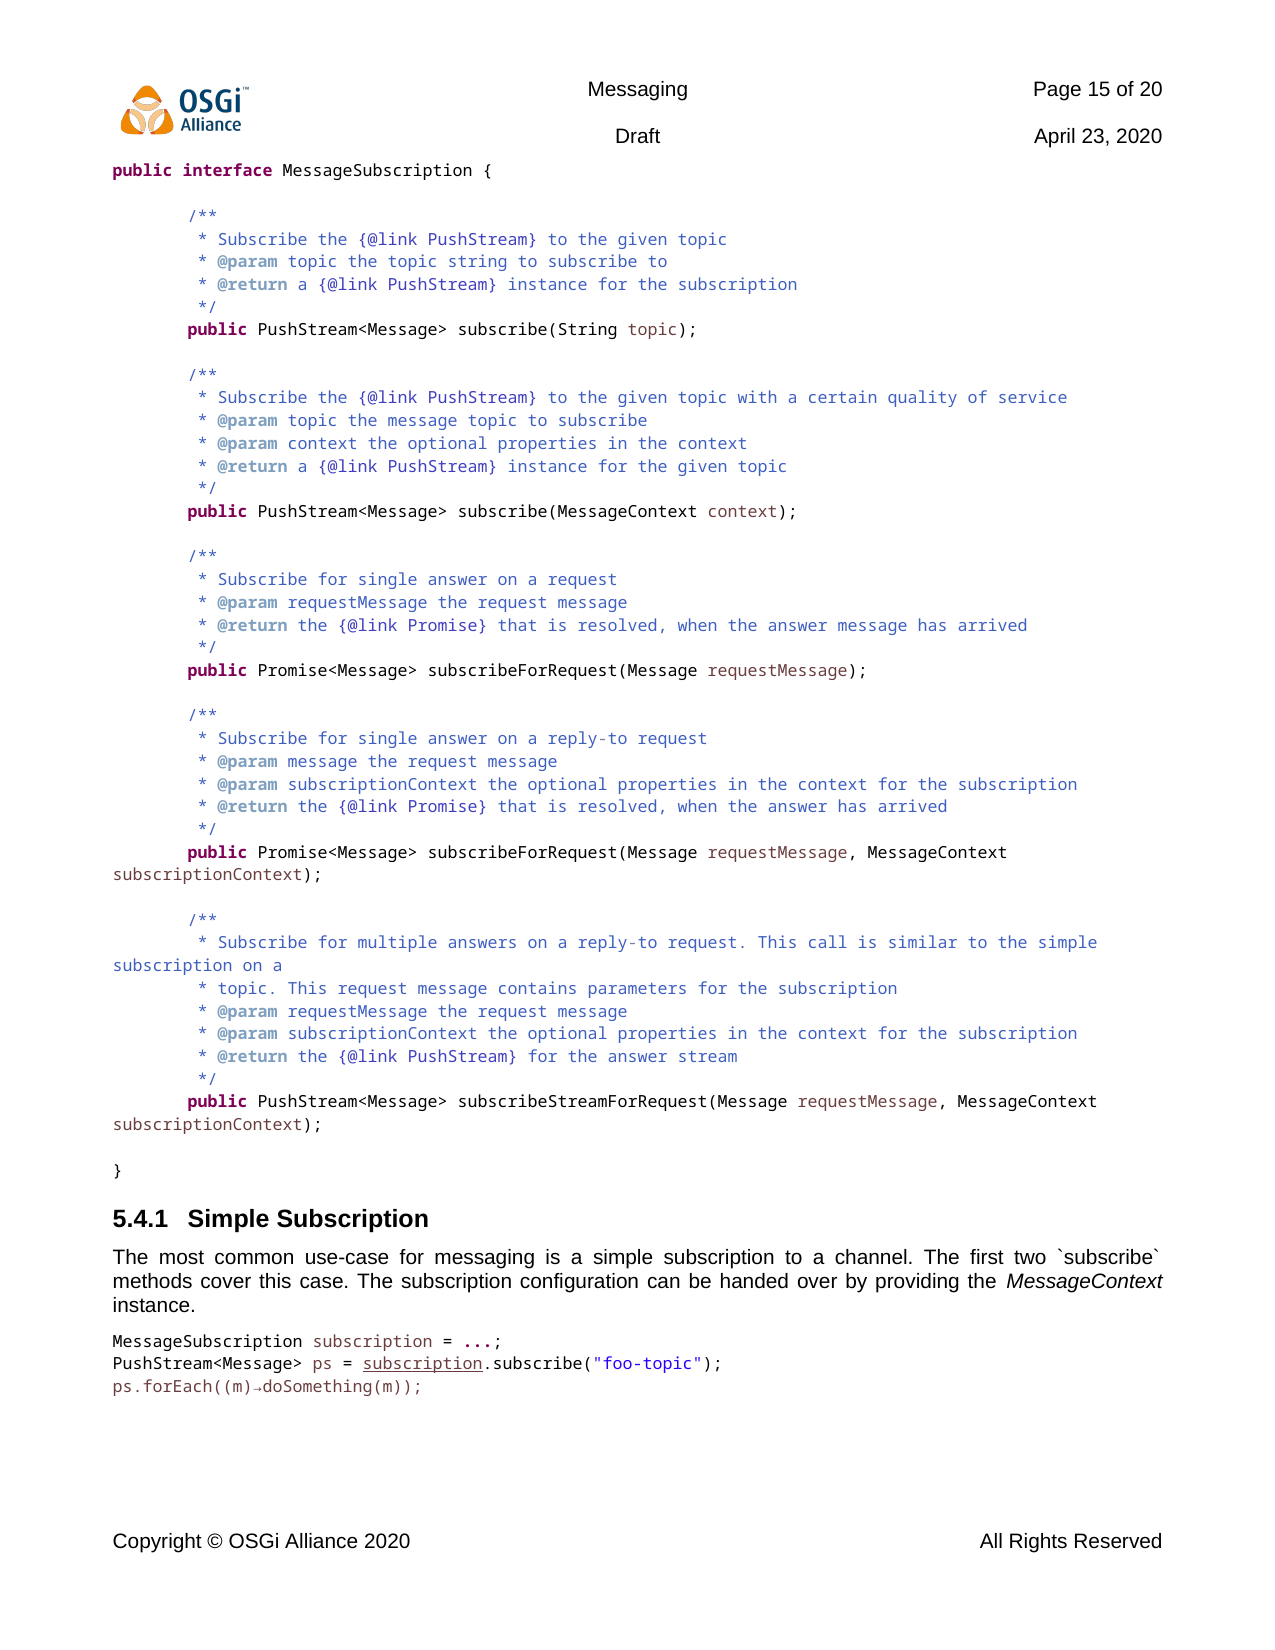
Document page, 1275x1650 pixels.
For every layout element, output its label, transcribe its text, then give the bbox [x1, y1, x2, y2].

text * @param subscriptionContext the optional properties in the context for the subscription [112, 772, 1162, 795]
text /** [112, 545, 1162, 568]
text */ [112, 817, 1162, 840]
text * @param topic the topic string to subscribe to [112, 250, 1162, 272]
text * @return a {@link PushStream} instance for the subscription [112, 272, 1162, 295]
text */ [112, 1067, 1162, 1090]
text */ [112, 636, 1162, 658]
text * @param message the request message [112, 749, 1162, 772]
text * @return the {@link Promise} that is resolved, when the answer message has arrived [112, 613, 1162, 636]
text public PushStream<Message> subscribe(MessageContext context); [112, 499, 1162, 522]
text /** [112, 204, 1162, 227]
text * Subscribe for single answer on a request [112, 568, 1162, 590]
text * @return the {@link PushStream} for the answer stream [112, 1044, 1162, 1067]
text * @param context the optional properties in the context [112, 431, 1162, 454]
subtitle Simple Subscription [112, 1203, 1162, 1232]
text * @param topic the message topic to subscribe [112, 409, 1162, 431]
text * Subscribe the {@link PushStream} to the given topic [112, 227, 1162, 250]
text public Promise<Message> subscribeForRequest(Message requestMessage); [112, 658, 1162, 681]
text PushStream<Message> ps = subscription.subscribe("foo-topic"); [112, 1352, 1162, 1374]
text } [112, 1158, 1162, 1181]
text * @return a {@link PushStream} instance for the given topic [112, 454, 1162, 477]
text * @param requestMessage the request message [112, 999, 1162, 1022]
text * @return the {@link Promise} that is resolved, when the answer has arrived [112, 795, 1162, 817]
text /** [112, 704, 1162, 727]
text * Subscribe for multiple answers on a reply-to request. This call is similar to the simple subscription on a [112, 931, 1162, 976]
text /** [112, 908, 1162, 931]
text MessageSubscription subscription = ...; [112, 1329, 1162, 1352]
text ps.forEach((m)→doSomething(m)); [112, 1374, 1162, 1397]
text The most common use-case for messaging is a simple subscription to a channel. The first two `subscribe` methods cover this case. The subscription configuration can be handed over by providing the MessageContext instance. [112, 1245, 1162, 1317]
text /** [112, 363, 1162, 386]
text */ [112, 295, 1162, 318]
text * Subscribe for single answer on a reply-to request [112, 727, 1162, 749]
text * Subscribe the {@link PushStream} to the given topic with a certain quality of service [112, 386, 1162, 409]
text * topic. This request message contains parameters for the subscription [112, 976, 1162, 999]
text public Promise<Message> subscribeForRequest(Message requestMessage, MessageContext subscriptionContext); [112, 840, 1162, 886]
text public interface MessageSubscription { [112, 159, 1162, 182]
text public PushStream<Message> subscribe(String topic); [112, 318, 1162, 341]
text * @param requestMessage the request message [112, 590, 1162, 613]
text */ [112, 477, 1162, 499]
text * @param subscriptionContext the optional properties in the context for the subscription [112, 1022, 1162, 1044]
picture [113, 78, 257, 142]
text public PushStream<Message> subscribeStreamForRequest(Message requestMessage, MessageContext subscriptionContext); [112, 1090, 1162, 1135]
